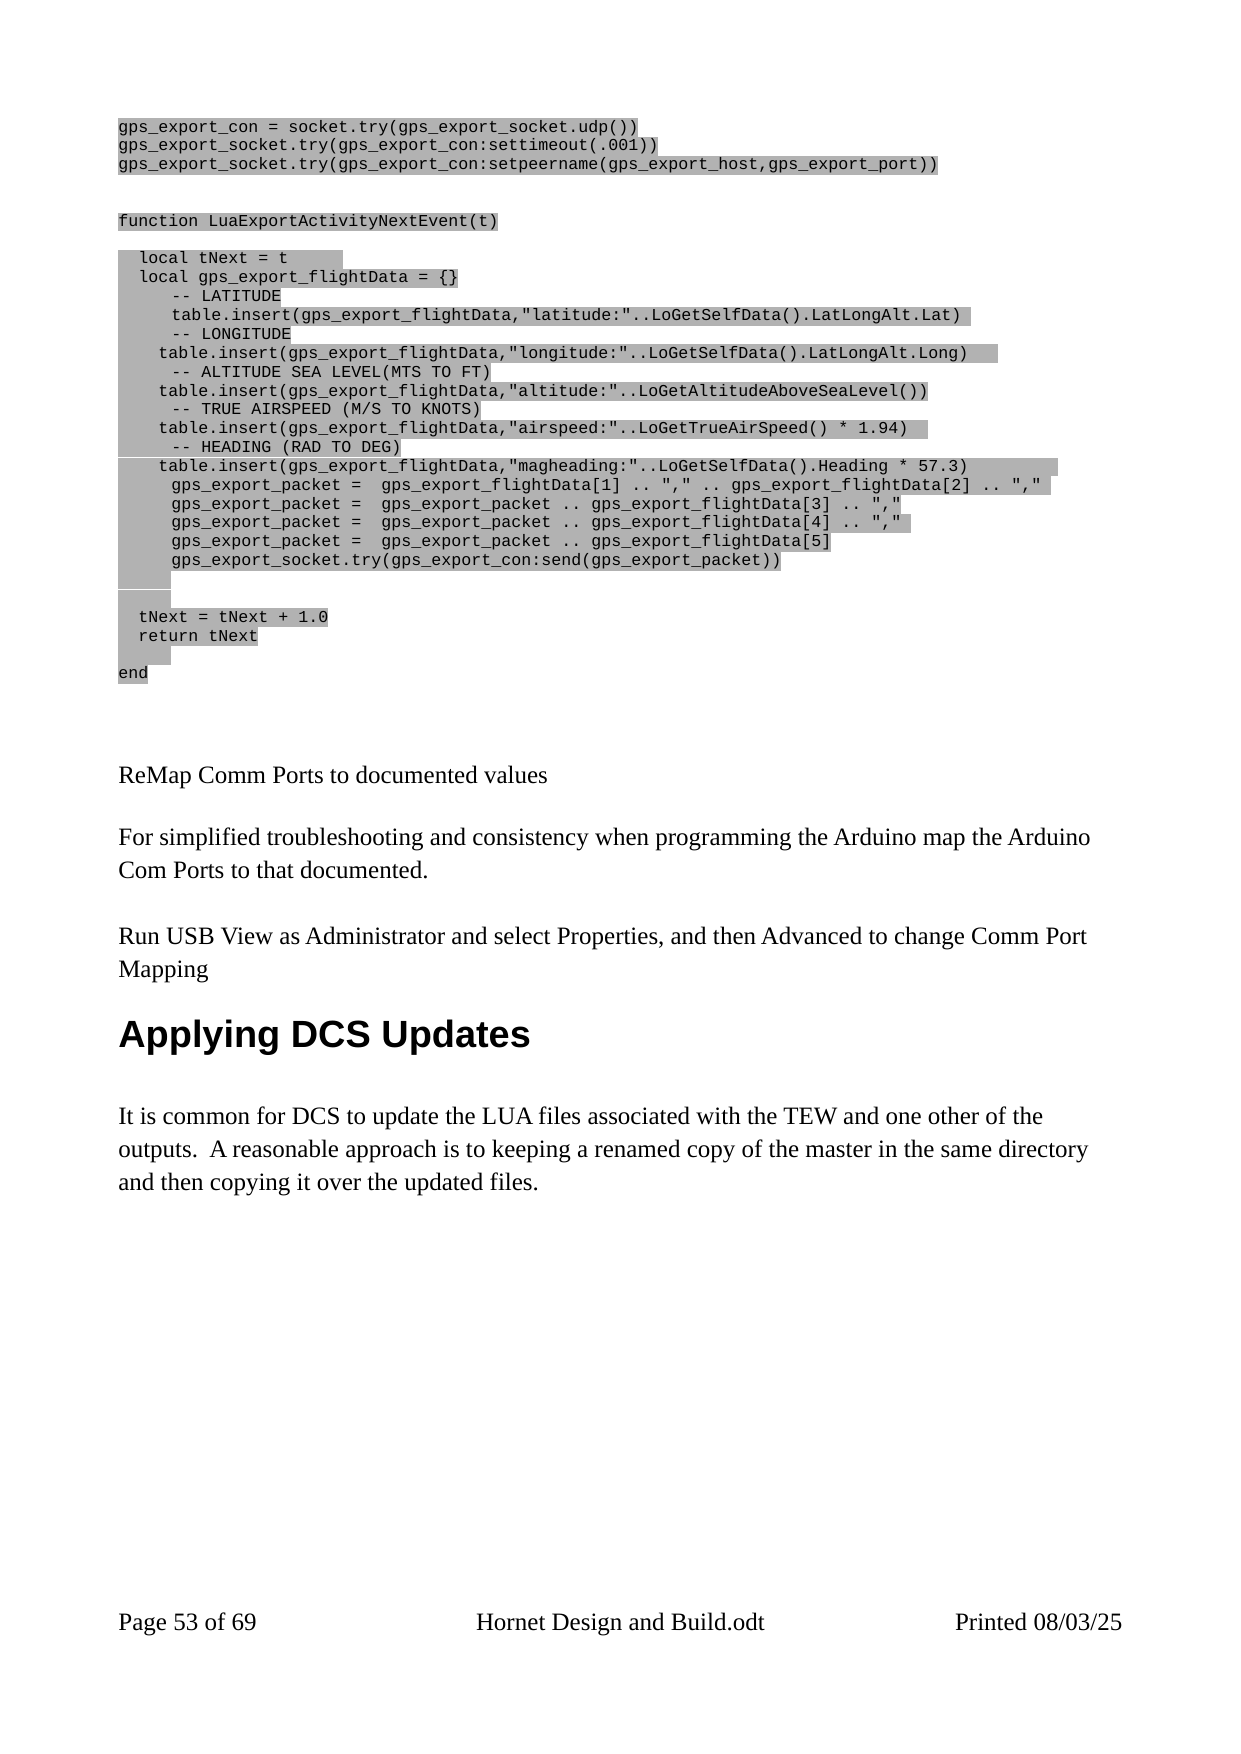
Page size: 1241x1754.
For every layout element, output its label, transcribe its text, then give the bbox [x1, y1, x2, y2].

text end [118, 665, 1181, 684]
text gps_export_socket.try(gps_export_con:setpeername(gps_export_host,gps_export_port)) [118, 156, 1181, 175]
text table.insert(gps_export_flightData,"latitude:"..LoGetSelfData().LatLongAlt.Lat) [118, 307, 1181, 326]
subtitle Applying DCS Updates [118, 1012, 1122, 1056]
text local gps_export_flightData = {} [118, 269, 1181, 288]
text gps_export_packet = gps_export_packet .. gps_export_flightData[3] .. "," [118, 495, 1181, 514]
text -- TRUE AIRSPEED (M/S TO KNOTS) [118, 401, 1181, 420]
text local tNext = t [118, 250, 1181, 269]
text gps_export_socket.try(gps_export_con:settimeout(.001)) [118, 137, 1181, 156]
text For simplified troubleshooting and consistency when programming the Arduino map the Arduino Com Ports to that documented. [118, 822, 1122, 884]
text gps_export_packet = gps_export_flightData[1] .. "," .. gps_export_flightData[2] .. "," [118, 476, 1181, 495]
text -- HEADING (RAD TO DEG) [118, 439, 1181, 457]
text table.insert(gps_export_flightData,"magheading:"..LoGetSelfData().Heading * 57.3) [118, 457, 1181, 476]
text -- ALTITUDE SEA LEVEL(MTS TO FT) [118, 363, 1181, 382]
text It is common for DCS to update the LUA files associated with the TEW and one other of the outputs. A reasonable approach is to keeping a renamed copy of the master in the same directory and then copying it over the updated files. [118, 1101, 1122, 1196]
text -- LATITUDE [118, 288, 1181, 307]
text function LuaExportActivityNextEvent(t) [118, 212, 1181, 231]
text gps_export_packet = gps_export_packet .. gps_export_flightData[4] .. "," [118, 514, 1181, 533]
text table.insert(gps_export_flightData,"airspeed:"..LoGetTrueAirSpeed() * 1.94) [118, 420, 1181, 439]
text return tNext [118, 627, 1181, 646]
text gps_export_con = socket.try(gps_export_socket.udp()) [118, 118, 1181, 137]
text table.insert(gps_export_flightData,"altitude:"..LoGetAltitudeAboveSeaLevel()) [118, 382, 1181, 401]
text tNext = tNext + 1.0 [118, 608, 1181, 627]
text table.insert(gps_export_flightData,"longitude:"..LoGetSelfData().LatLongAlt.Long) [118, 344, 1181, 363]
text gps_export_packet = gps_export_packet .. gps_export_flightData[5] [118, 533, 1181, 552]
text -- LONGITUDE [118, 326, 1181, 344]
text gps_export_socket.try(gps_export_con:send(gps_export_packet)) [118, 552, 1181, 571]
text ReMap Comm Ports to documented values [118, 760, 1122, 789]
text Run USB View as Administrator and select Properties, and then Advanced to change Comm Port Mapping [118, 921, 1122, 983]
